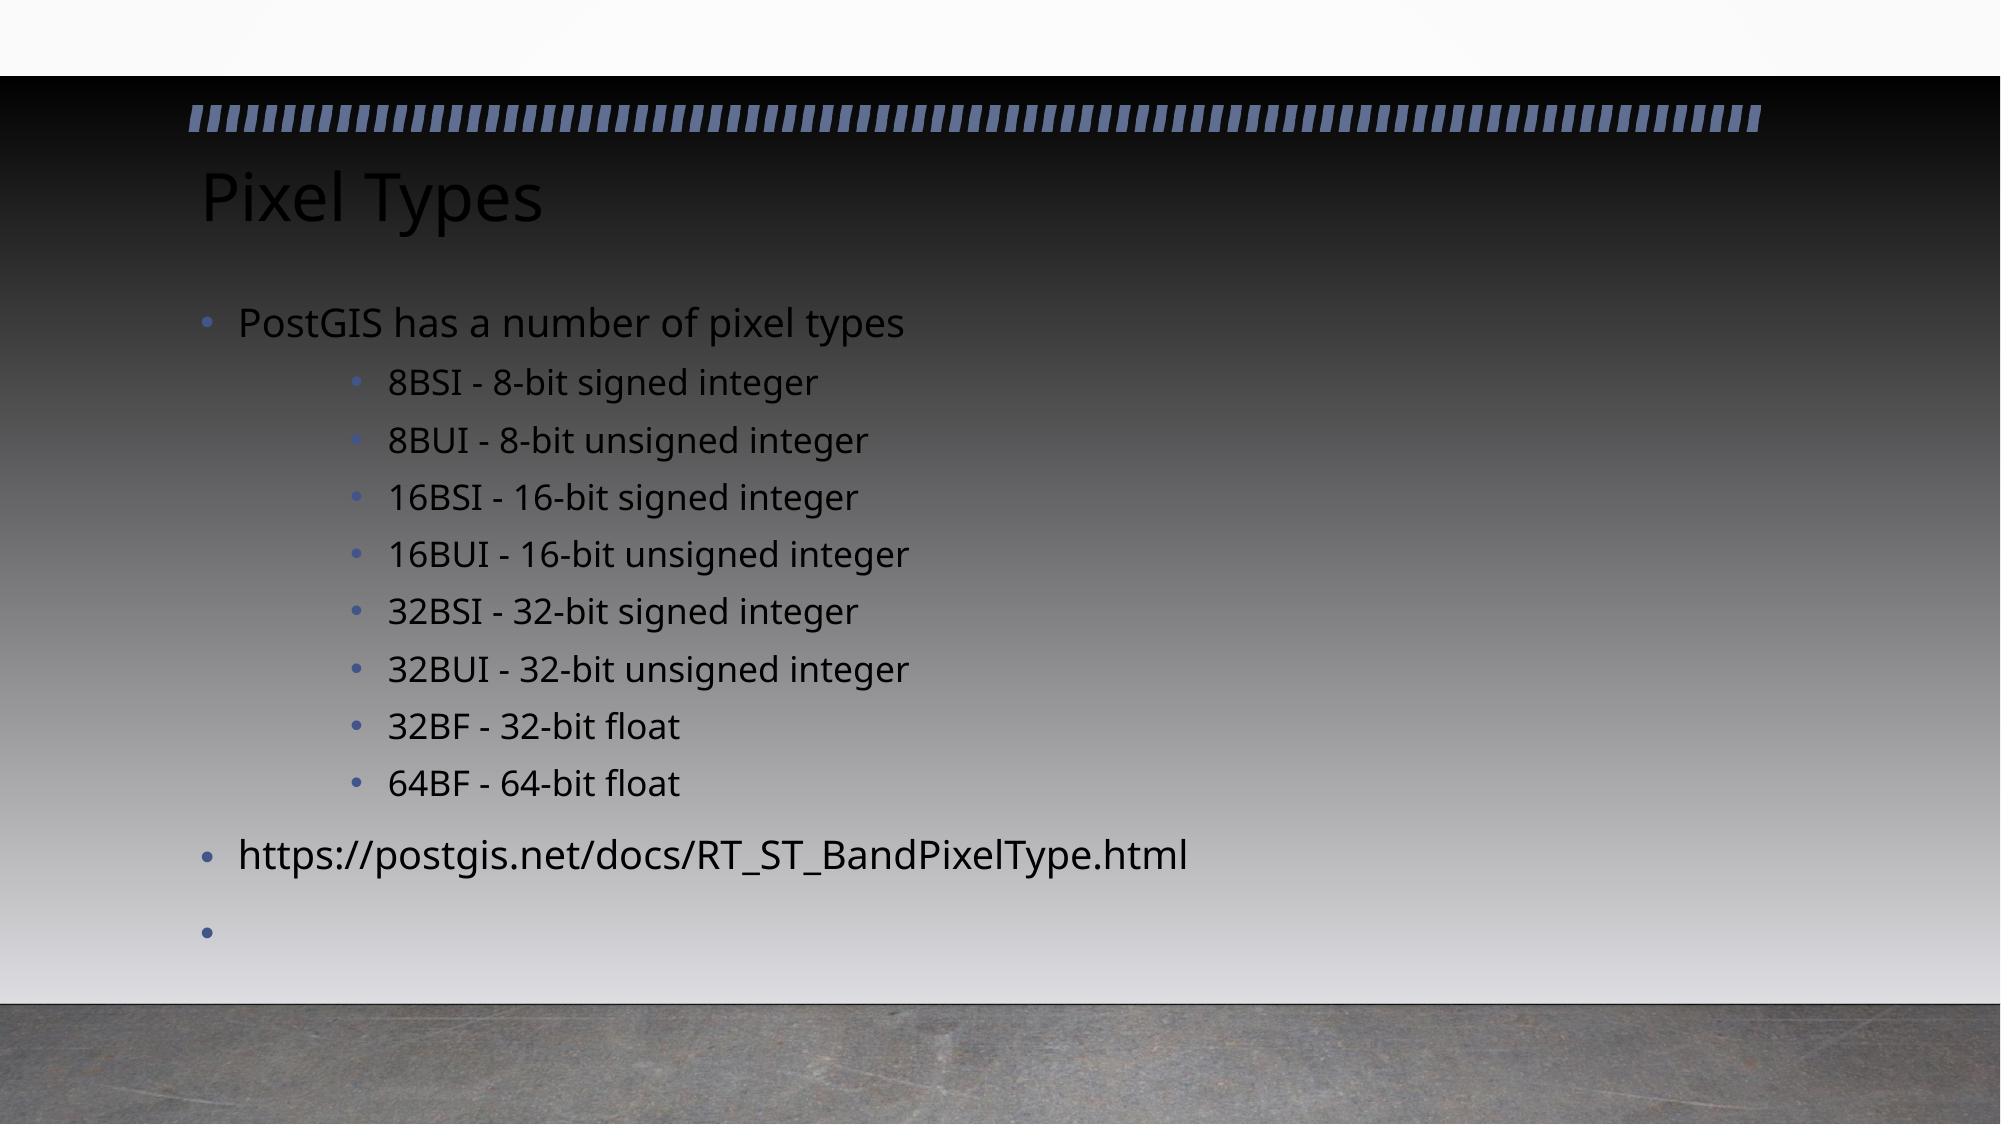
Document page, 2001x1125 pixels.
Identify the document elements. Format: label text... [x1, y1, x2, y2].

list PostGIS has a number of pixel types 8BSI - 8-bit signed integer 8BUI - 8-bit unsigned integer 16BSI - 16-bit signed integer 16BUI - 16-bit unsigned integer 32BSI - 32-bit signed integer 32BUI - 32-bit unsigned integer 32BF - 32-bit float 64BF - 64-bit float https://postgis.net/docs/RT_ST_BandPixelType.html [185, 286, 1761, 897]
title Pixel Types [185, 156, 1761, 286]
